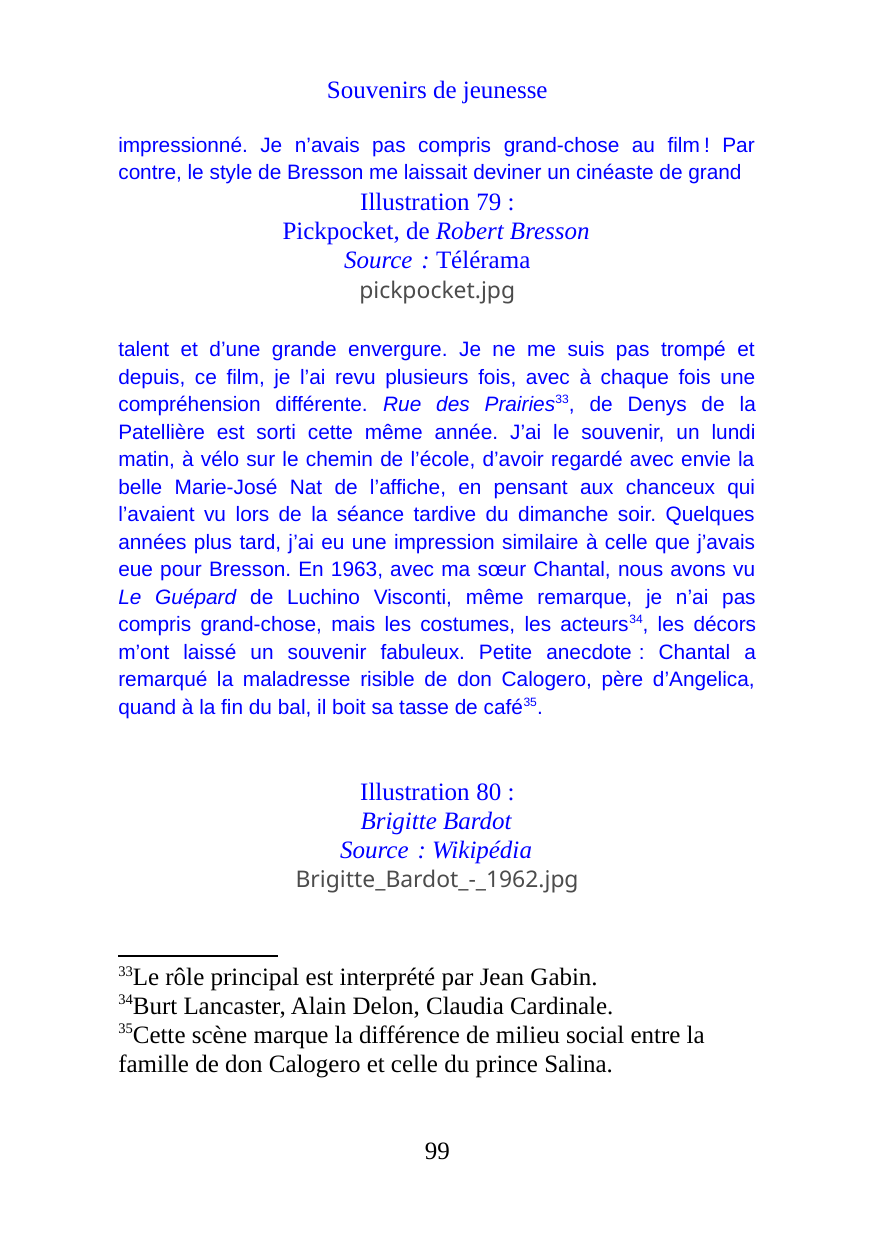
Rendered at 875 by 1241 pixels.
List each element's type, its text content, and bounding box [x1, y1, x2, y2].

text Illustration 79 : [118, 187, 756, 216]
text Burt Lancaster, Alain Delon, Claudia Cardinale. [118, 991, 756, 1020]
text Source : Télérama [118, 245, 756, 274]
text Pickpocket, de Robert Bresson [118, 216, 756, 245]
text Cette scène marque la différence de milieu social entre la famille de don Calogero et celle du prince Salina. [118, 1020, 756, 1077]
text talent et d’une grande envergure. Je ne me suis pas trompé et depuis, ce film, je l’ai revu plusieurs fois, avec à chaque fois une compréhension différente. Rue des Prairies, de Denys de la Patellière est sorti cette même année. J’ai le souvenir, un lundi matin, à vélo sur le chemin de l’école, d’avoir regardé avec envie la belle Marie-José Nat de l’affiche, en pensant aux chanceux qui l’avaient vu lors de la séance tardive du dimanche soir. Quelques années plus tard, j’ai eu une impression similaire à celle que j’avais eue pour Bresson. En 1963, avec ma sœur Chantal, nous avons vu Le Guépard de Luchino Visconti, même remarque, je n’ai pas compris grand-chose, mais les costumes, les acteurs, les décors m’ont laissé un souvenir fabuleux. Petite anecdote : Chantal a remarqué la maladresse risible de don Calogero, père d’Angelica, quand à la fin du bal, il boit sa tasse de café. [118, 337, 756, 719]
text Source : Wikipédia [118, 835, 756, 863]
text Brigitte_Bardot_-_1962.jpg [118, 863, 756, 895]
text Le rôle principal est interprété par Jean Gabin. [118, 962, 756, 991]
text pickpocket.jpg [118, 274, 756, 305]
text Illustration 80 : [118, 777, 756, 806]
text Brigitte Bardot [118, 806, 756, 835]
text impressionné. Je n’avais pas compris grand-chose au film ! Par contre, le style de Bresson me laissait deviner un cinéaste de grand [118, 132, 756, 184]
